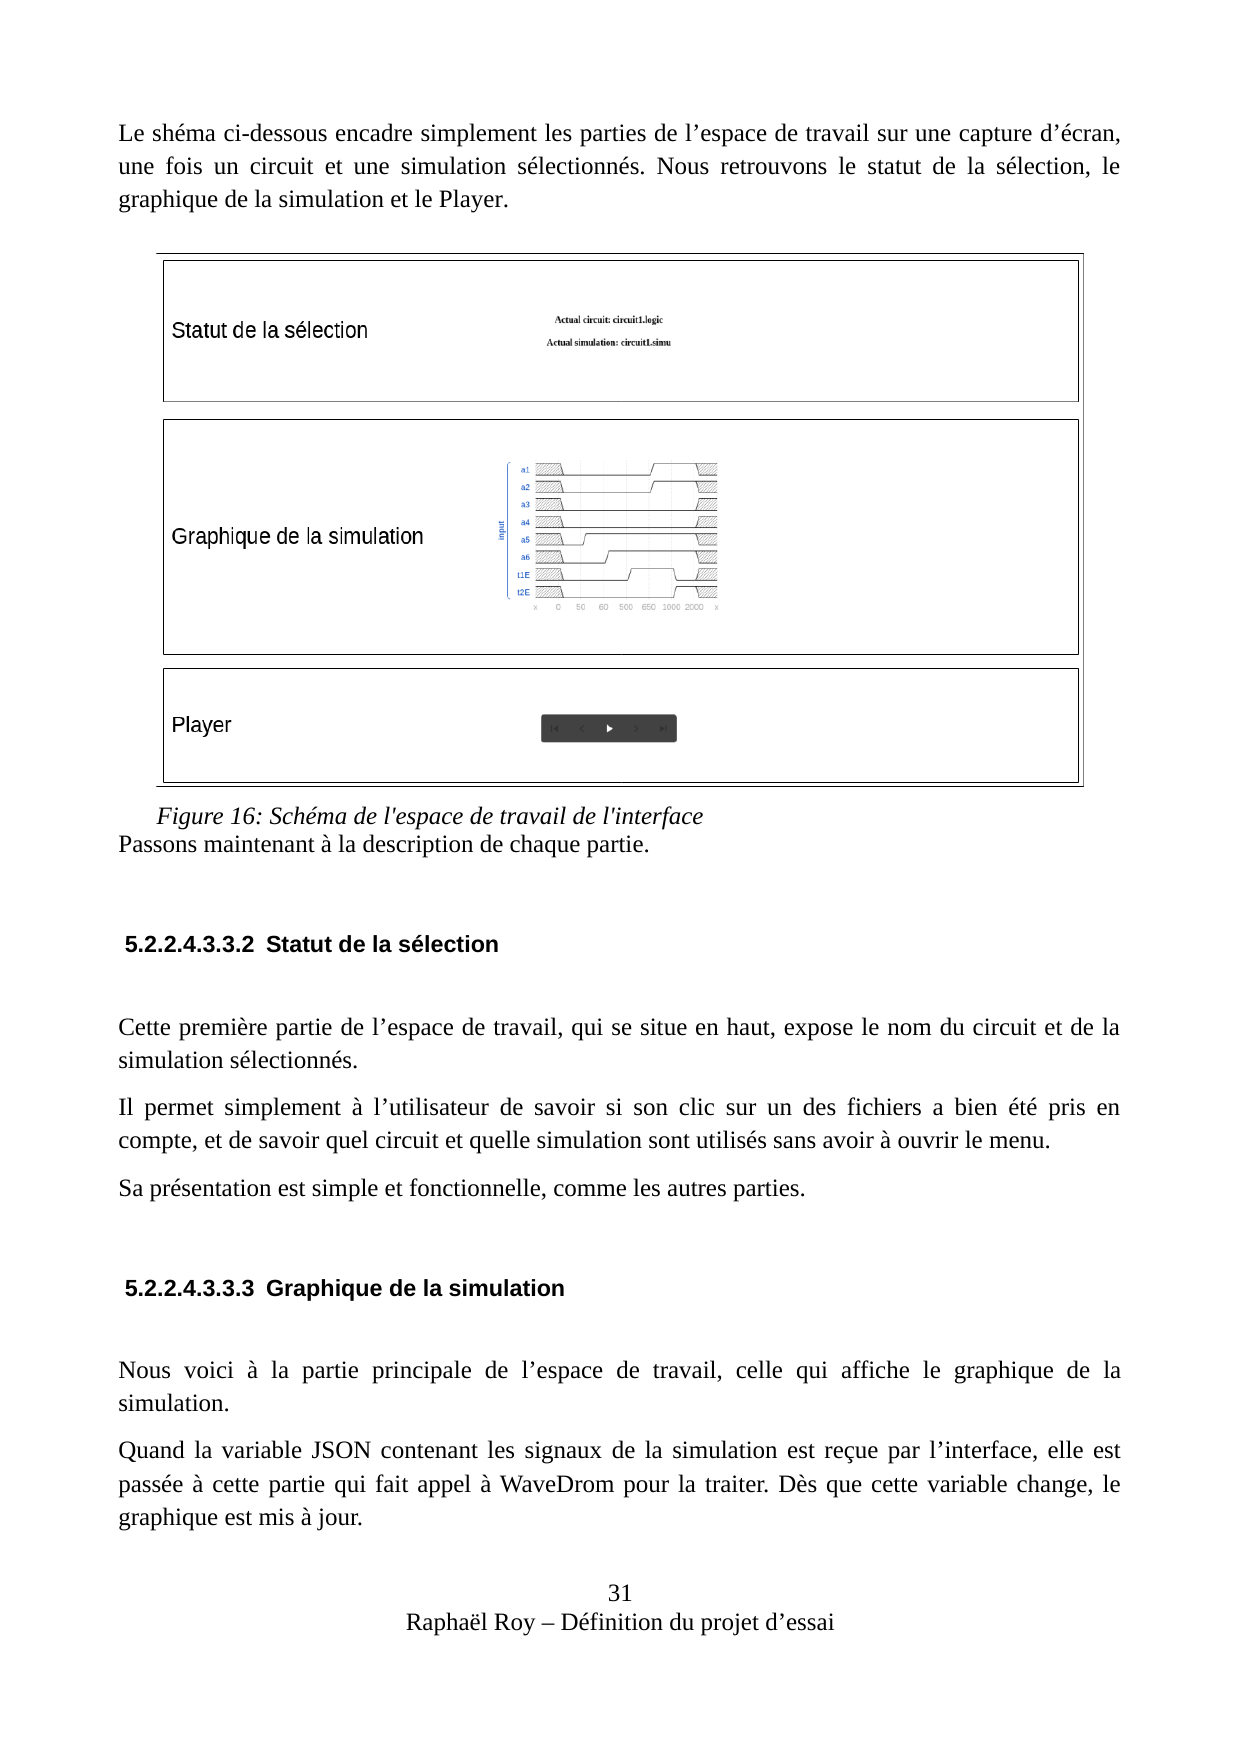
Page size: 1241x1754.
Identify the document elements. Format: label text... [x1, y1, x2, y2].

text Figure 16: Schéma de l'espace de travail de l'interface [156, 796, 1084, 829]
text Cette première partie de l’espace de travail, qui se situe en haut, expose le nom du circuit et de la simulation sélectionnés. [118, 1012, 1122, 1073]
text Sa présentation est simple et fonctionnelle, comme les autres parties. [118, 1173, 1122, 1202]
text Le shéma ci-dessous encadre simplement les parties de l’espace de travail sur une capture d’écran, une fois un circuit et une simulation sélectionnés. Nous retrouvons le statut de la sélection, le graphique de la simulation et le Player. [118, 118, 1122, 213]
text Nous voici à la partie principale de l’espace de travail, celle qui affiche le graphique de la simulation. [118, 1355, 1122, 1417]
subtitle Statut de la sélection [118, 931, 1122, 958]
subtitle Graphique de la simulation [118, 1274, 1122, 1301]
picture [156, 244, 1084, 796]
text Passons maintenant à la description de chaque partie. [118, 796, 1122, 858]
text Quand la variable JSON contenant les signaux de la simulation est reçue par l’interface, elle est passée à cette partie qui fait appel à WaveDrom pour la traiter. Dès que cette variable change, le graphique est mis à jour. [118, 1436, 1122, 1530]
text Il permet simplement à l’utilisateur de savoir si son clic sur un des fichiers a bien été pris en compte, et de savoir quel circuit et quelle simulation sont utilisés sans avoir à ouvrir le menu. [118, 1092, 1122, 1154]
